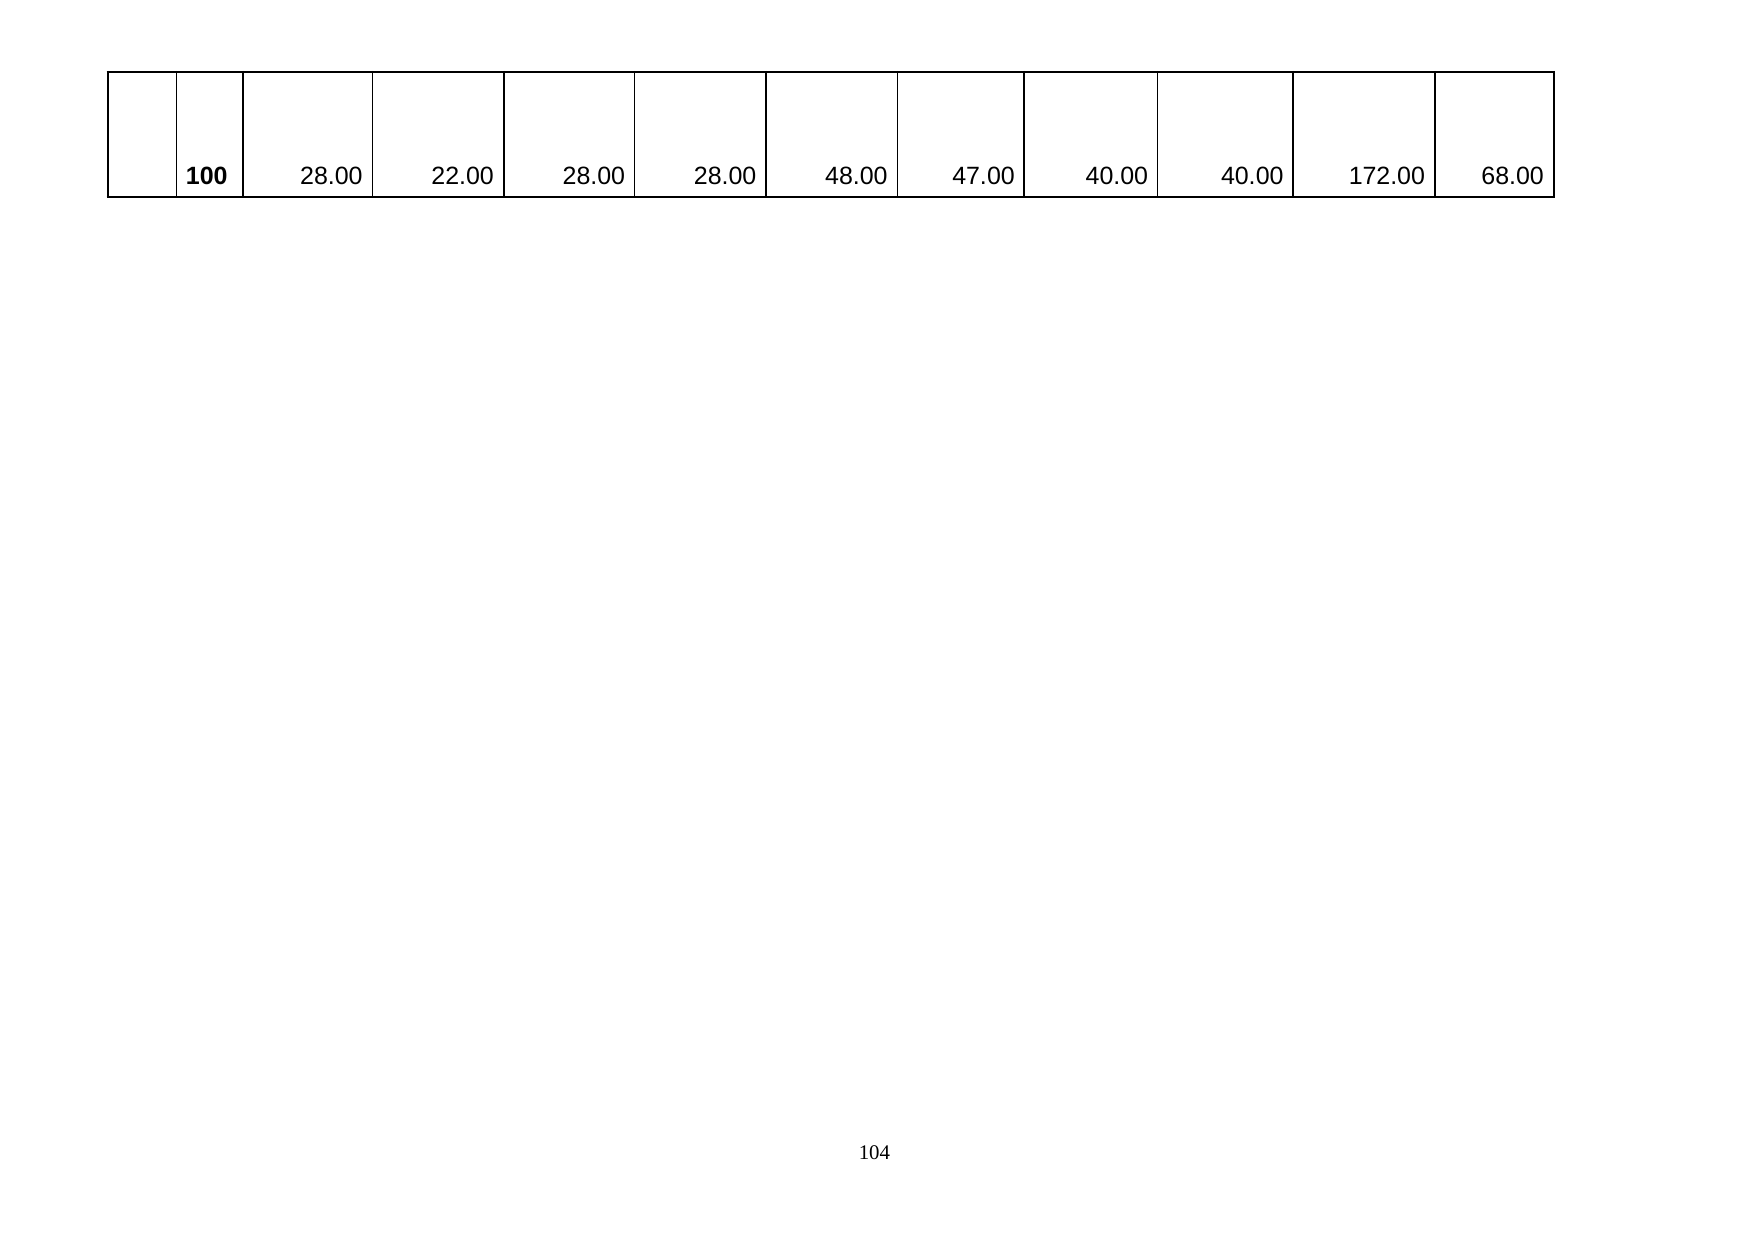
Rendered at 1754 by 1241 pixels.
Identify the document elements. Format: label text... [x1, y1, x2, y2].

table_cell [109, 73, 176, 196]
table_cell 40.00 [1158, 73, 1292, 196]
table_cell 40.00 [1025, 73, 1157, 196]
table_cell 28.00 [244, 73, 372, 196]
table_cell 28.00 [635, 73, 765, 196]
table_cell 28.00 [505, 73, 634, 196]
table_cell 47.00 [898, 73, 1023, 196]
table_cell 48.00 [767, 73, 897, 196]
table_cell 68.00 [1436, 73, 1553, 196]
table_cell 100 [177, 73, 242, 196]
table_cell 172.00 [1294, 73, 1434, 196]
table_cell 22.00 [373, 73, 503, 196]
